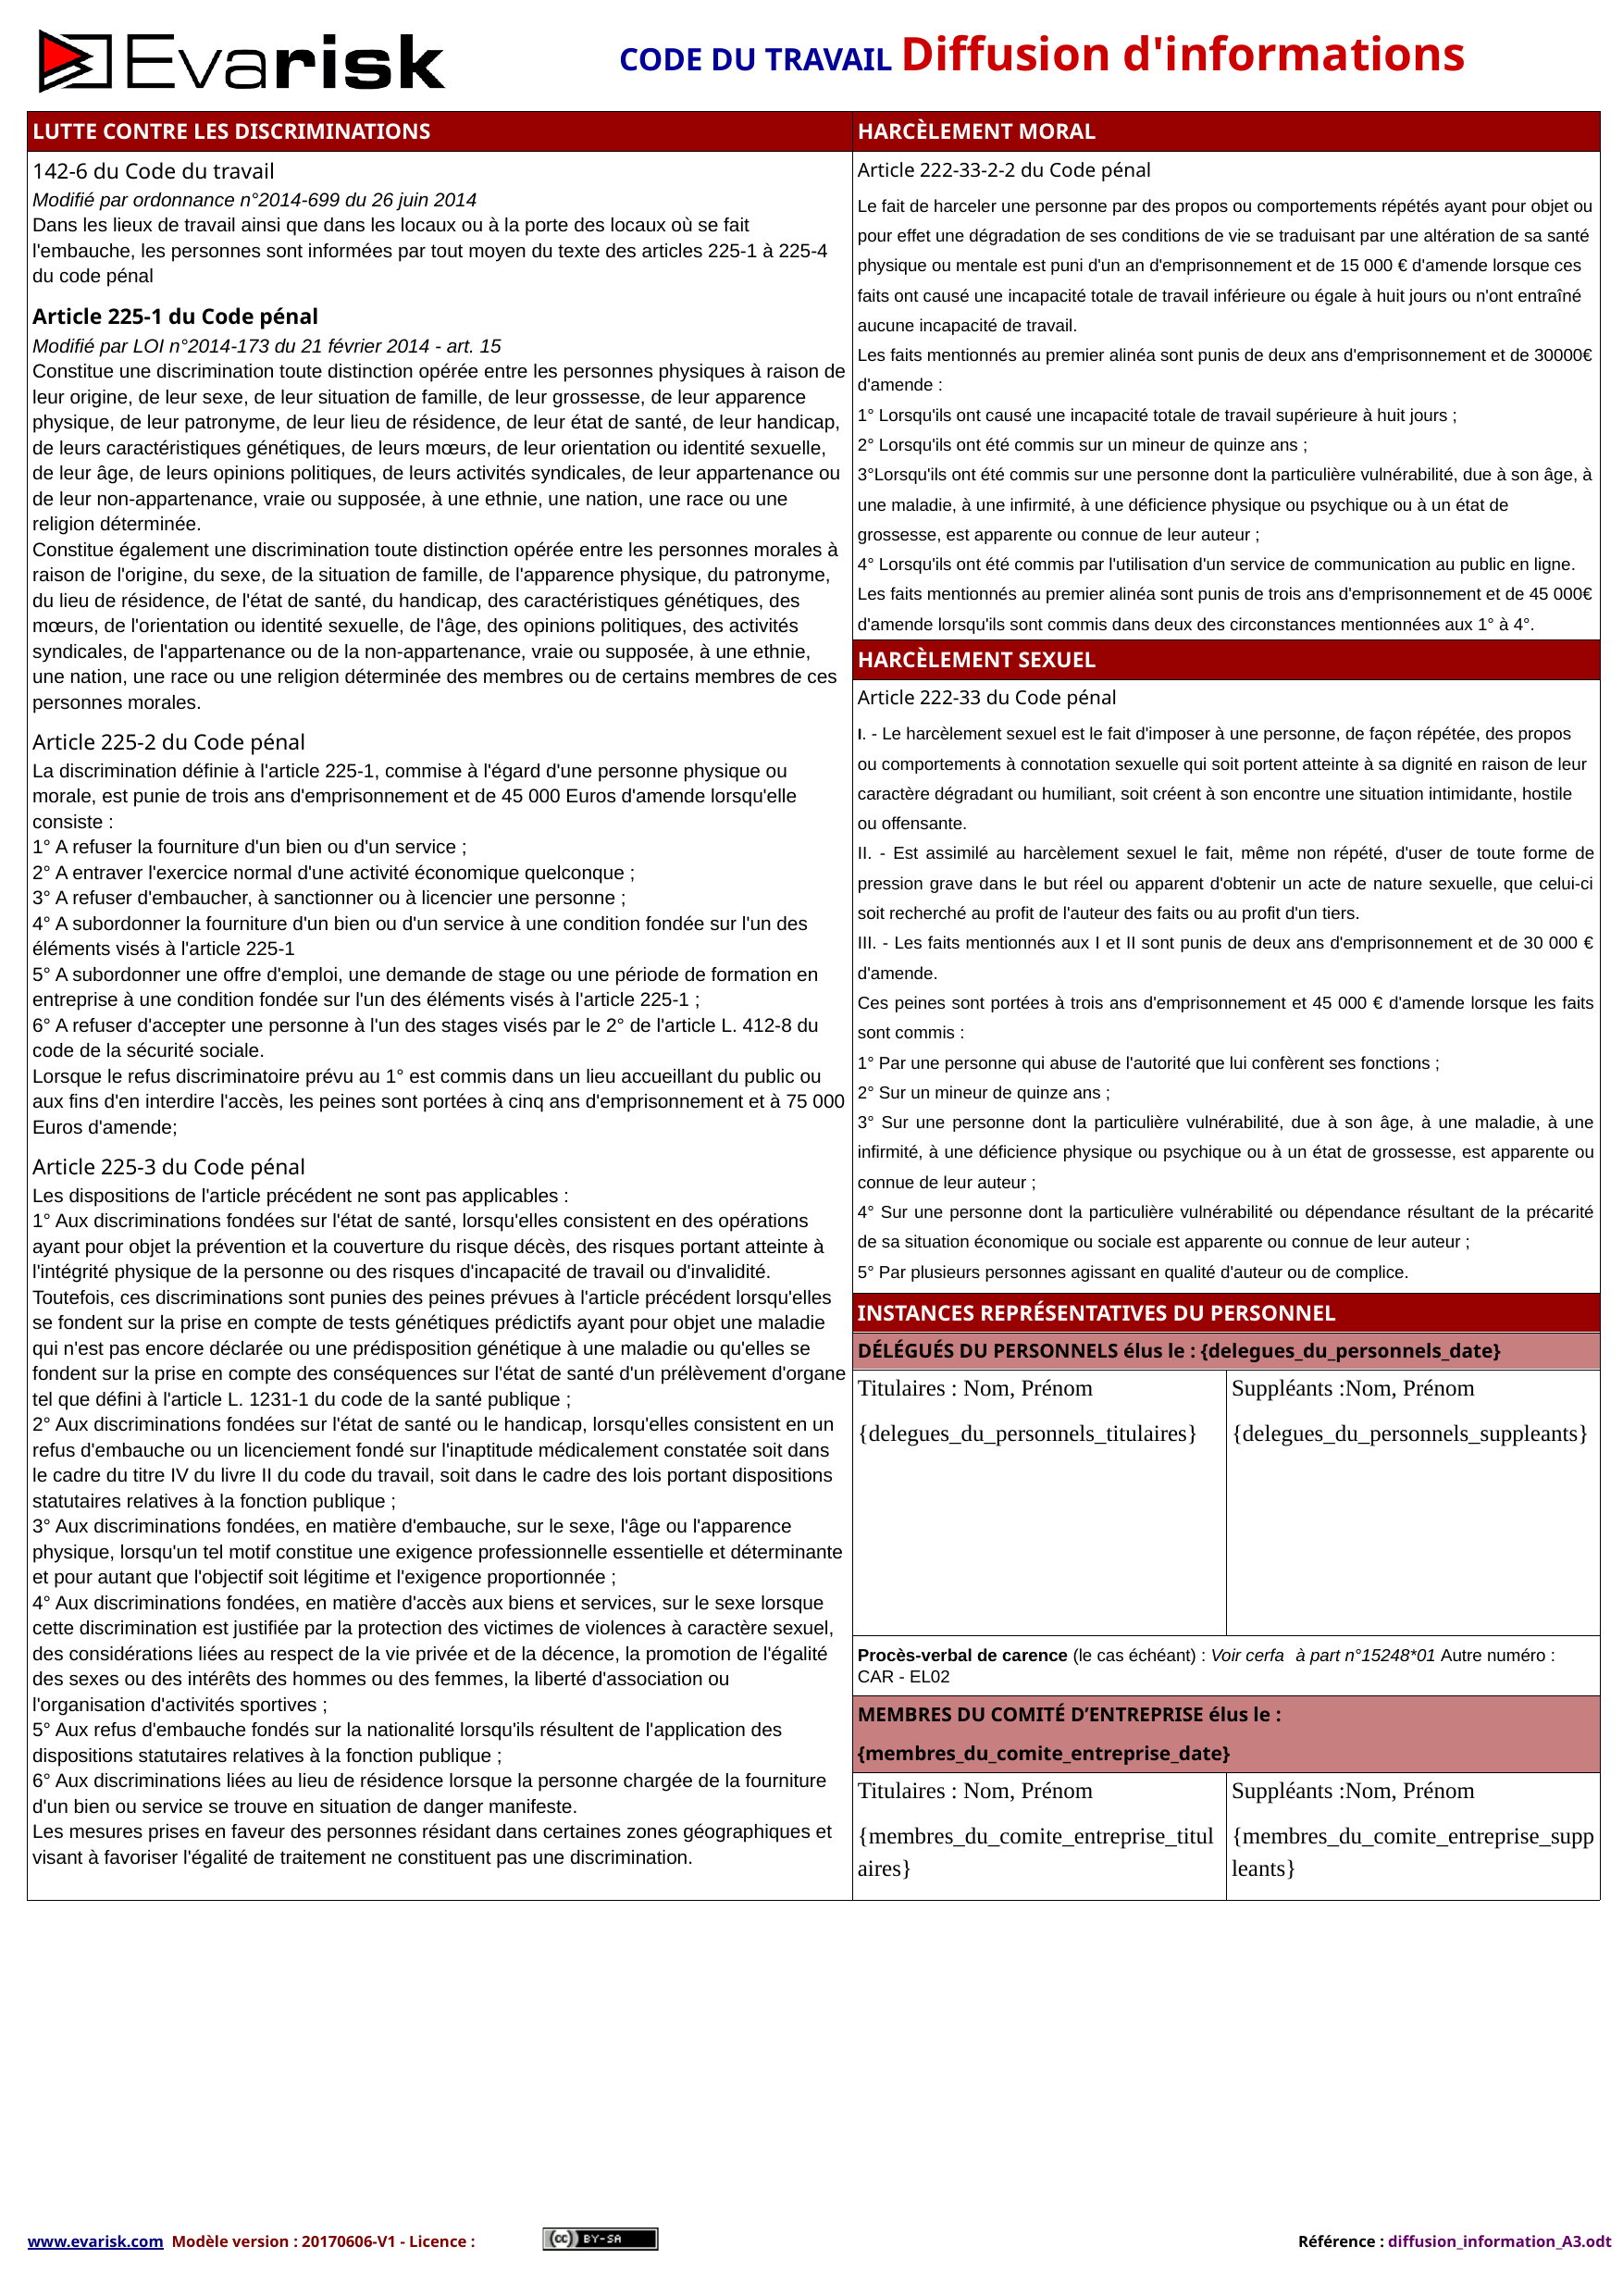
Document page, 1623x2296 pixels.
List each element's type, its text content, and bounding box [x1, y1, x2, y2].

table_header LUTTE CONTRE LES DISCRIMINATIONS [28, 112, 852, 151]
table_cell Article 222-33 du Code pénal I. - Le harcèlement sexuel est le fait d'imposer à une personne, de façon répétée, des propos ou comportements à connotation sexuelle qui soit portent atteinte à sa dignité en raison de leur caractère dégradant ou humiliant, soit créent à son encontre une situation intimidante, hostile ou offensante. II. - Est assimilé au harcèlement sexuel le fait, même non répété, d'user de toute forme de pression grave dans le but réel ou apparent d'obtenir un acte de nature sexuelle, que celui-ci soit recherché au profit de l'auteur des faits ou au profit d'un tiers. III. - Les faits mentionnés aux I et II sont punis de deux ans d'emprisonnement et de 30 000 € d'amende. Ces peines sont portées à trois ans d'emprisonnement et 45 000 € d'amende lorsque les faits sont commis : 1° Par une personne qui abuse de l'autorité que lui confèrent ses fonctions ; 2° Sur un mineur de quinze ans ; 3° Sur une personne dont la particulière vulnérabilité, due à son âge, à une maladie, à une infirmité, à une déficience physique ou psychique ou à un état de grossesse, est apparente ou connue de leur auteur ; 4° Sur une personne dont la particulière vulnérabilité ou dépendance résultant de la précarité de sa situation économique ou sociale est apparente ou connue de leur auteur ; 5° Par plusieurs personnes agissant en qualité d'auteur ou de complice. [853, 680, 1600, 1293]
table_cell 142-6 du Code du travail Modifié par ordonnance n°2014-699 du 26 juin 2014 Dans les lieux de travail ainsi que dans les locaux ou à la porte des locaux où se fait l'embauche, les personnes sont informées par tout moyen du texte des articles 225-1 à 225-4 du code pénal Article 225-1 du Code pénal Modifié par LOI n°2014-173 du 21 février 2014 - art. 15 Constitue une discrimination toute distinction opérée entre les personnes physiques à raison de leur origine, de leur sexe, de leur situation de famille, de leur grossesse, de leur apparence physique, de leur patronyme, de leur lieu de résidence, de leur état de santé, de leur handicap, de leurs caractéristiques génétiques, de leurs mœurs, de leur orientation ou identité sexuelle, de leur âge, de leurs opinions politiques, de leurs activités syndicales, de leur appartenance ou de leur non-appartenance, vraie ou supposée, à une ethnie, une nation, une race ou une religion déterminée. Constitue également une discrimination toute distinction opérée entre les personnes morales à raison de l'origine, du sexe, de la situation de famille, de l'apparence physique, du patronyme, du lieu de résidence, de l'état de santé, du handicap, des caractéristiques génétiques, des mœurs, de l'orientation ou identité sexuelle, de l'âge, des opinions politiques, des activités syndicales, de l'appartenance ou de la non-appartenance, vraie ou supposée, à une ethnie, une nation, une race ou une religion déterminée des membres ou de certains membres de ces personnes morales. Article 225-2 du Code pénal La discrimination définie à l'article 225-1, commise à l'égard d'une personne physique ou morale, est punie de trois ans d'emprisonnement et de 45 000 Euros d'amende lorsqu'elle consiste : 1° A refuser la fourniture d'un bien ou d'un service ; 2° A entraver l'exercice normal d'une activité économique quelconque ; 3° A refuser d'embaucher, à sanctionner ou à licencier une personne ; 4° A subordonner la fourniture d'un bien ou d'un service à une condition fondée sur l'un des éléments visés à l'article 225-1 5° A subordonner une offre d'emploi, une demande de stage ou une période de formation en entreprise à une condition fondée sur l'un des éléments visés à l'article 225-1 ; 6° A refuser d'accepter une personne à l'un des stages visés par le 2° de l'article L. 412-8 du code de la sécurité sociale. Lorsque le refus discriminatoire prévu au 1° est commis dans un lieu accueillant du public ou aux fins d'en interdire l'accès, les peines sont portées à cinq ans d'emprisonnement et à 75 000 Euros d'amende; Article 225-3 du Code pénal Les dispositions de l'article précédent ne sont pas applicables : 1° Aux discriminations fondées sur l'état de santé, lorsqu'elles consistent en des opérations ayant pour objet la prévention et la couverture du risque décès, des risques portant atteinte à l'intégrité physique de la personne ou des risques d'incapacité de travail ou d'invalidité. Toutefois, ces discriminations sont punies des peines prévues à l'article précédent lorsqu'elles se fondent sur la prise en compte de tests génétiques prédictifs ayant pour objet une maladie qui n'est pas encore déclarée ou une prédisposition génétique à une maladie ou qu'elles se fondent sur la prise en compte des conséquences sur l'état de santé d'un prélèvement d'organe tel que défini à l'article L. 1231-1 du code de la santé publique ; 2° Aux discriminations fondées sur l'état de santé ou le handicap, lorsqu'elles consistent en un refus d'embauche ou un licenciement fondé sur l'inaptitude médicalement constatée soit dans le cadre du titre IV du livre II du code du travail, soit dans le cadre des lois portant dispositions statutaires relatives à la fonction publique ; 3° Aux discriminations fondées, en matière d'embauche, sur le sexe, l'âge ou l'apparence physique, lorsqu'un tel motif constitue une exigence professionnelle essentielle et déterminante et pour autant que l'objectif soit légitime et l'exigence proportionnée ; 4° Aux discriminations fondées, en matière d'accès aux biens et services, sur le sexe lorsque cette discrimination est justifiée par la protection des victimes de violences à caractère sexuel, des considérations liées au respect de la vie privée et de la décence, la promotion de l'égalité des sexes ou des intérêts des hommes ou des femmes, la liberté d'association ou l'organisation d'activités sportives ; 5° Aux refus d'embauche fondés sur la nationalité lorsqu'ils résultent de l'application des dispositions statutaires relatives à la fonction publique ; 6° Aux discriminations liées au lieu de résidence lorsque la personne chargée de la fourniture d'un bien ou service se trouve en situation de danger manifeste. Les mesures prises en faveur des personnes résidant dans certaines zones géographiques et visant à favoriser l'égalité de traitement ne constituent pas une discrimination. [28, 152, 852, 1900]
table_cell Article 222-33-2-2 du Code pénal Le fait de harceler une personne par des propos ou comportements répétés ayant pour objet ou pour effet une dégradation de ses conditions de vie se traduisant par une altération de sa santé physique ou mentale est puni d'un an d'emprisonnement et de 15 000 € d'amende lorsque ces faits ont causé une incapacité totale de travail inférieure ou égale à huit jours ou n'ont entraîné aucune incapacité de travail. Les faits mentionnés au premier alinéa sont punis de deux ans d'emprisonnement et de 30000€ d'amende : 1° Lorsqu'ils ont causé une incapacité totale de travail supérieure à huit jours ; 2° Lorsqu'ils ont été commis sur un mineur de quinze ans ; 3°Lorsqu'ils ont été commis sur une personne dont la particulière vulnérabilité, due à son âge, à une maladie, à une infirmité, à une déficience physique ou psychique ou à un état de grossesse, est apparente ou connue de leur auteur ; 4° Lorsqu'ils ont été commis par l'utilisation d'un service de communication au public en ligne. Les faits mentionnés au premier alinéa sont punis de trois ans d'emprisonnement et de 45 000€ d'amende lorsqu'ils sont commis dans deux des circonstances mentionnées aux 1° à 4°. [853, 152, 1600, 639]
table_cell Suppléants :Nom, Prénom {delegues_du_personnels_suppleants} [1227, 1371, 1600, 1635]
table_cell Titulaires : Nom, Prénom {delegues_du_personnels_titulaires} [853, 1371, 1226, 1635]
table_cell MEMBRES DU COMITÉ D’ENTREPRISE élus le : {membres_du_comite_entreprise_date} [853, 1696, 1600, 1772]
table_cell HARCÈLEMENT SEXUEL [853, 640, 1600, 679]
table_cell Suppléants :Nom, Prénom {membres_du_comite_entreprise_suppleants} [1227, 1773, 1600, 1900]
picture [542, 2228, 659, 2251]
picture [35, 20, 452, 99]
table_cell Procès-verbal de carence (le cas échéant) : Voir cerfa à part n°15248*01 Autre numéro : CAR - EL02 [853, 1636, 1600, 1695]
table_cell DÉLÉGUÉS DU PERSONNELS élus le : {delegues_du_personnels_date} [853, 1334, 1600, 1369]
table_cell INSTANCES REPRÉSENTATIVES DU PERSONNEL [853, 1294, 1600, 1332]
table_cell Titulaires : Nom, Prénom {membres_du_comite_entreprise_titulaires} [853, 1773, 1226, 1900]
table_header HARCÈLEMENT MORAL [853, 112, 1600, 151]
